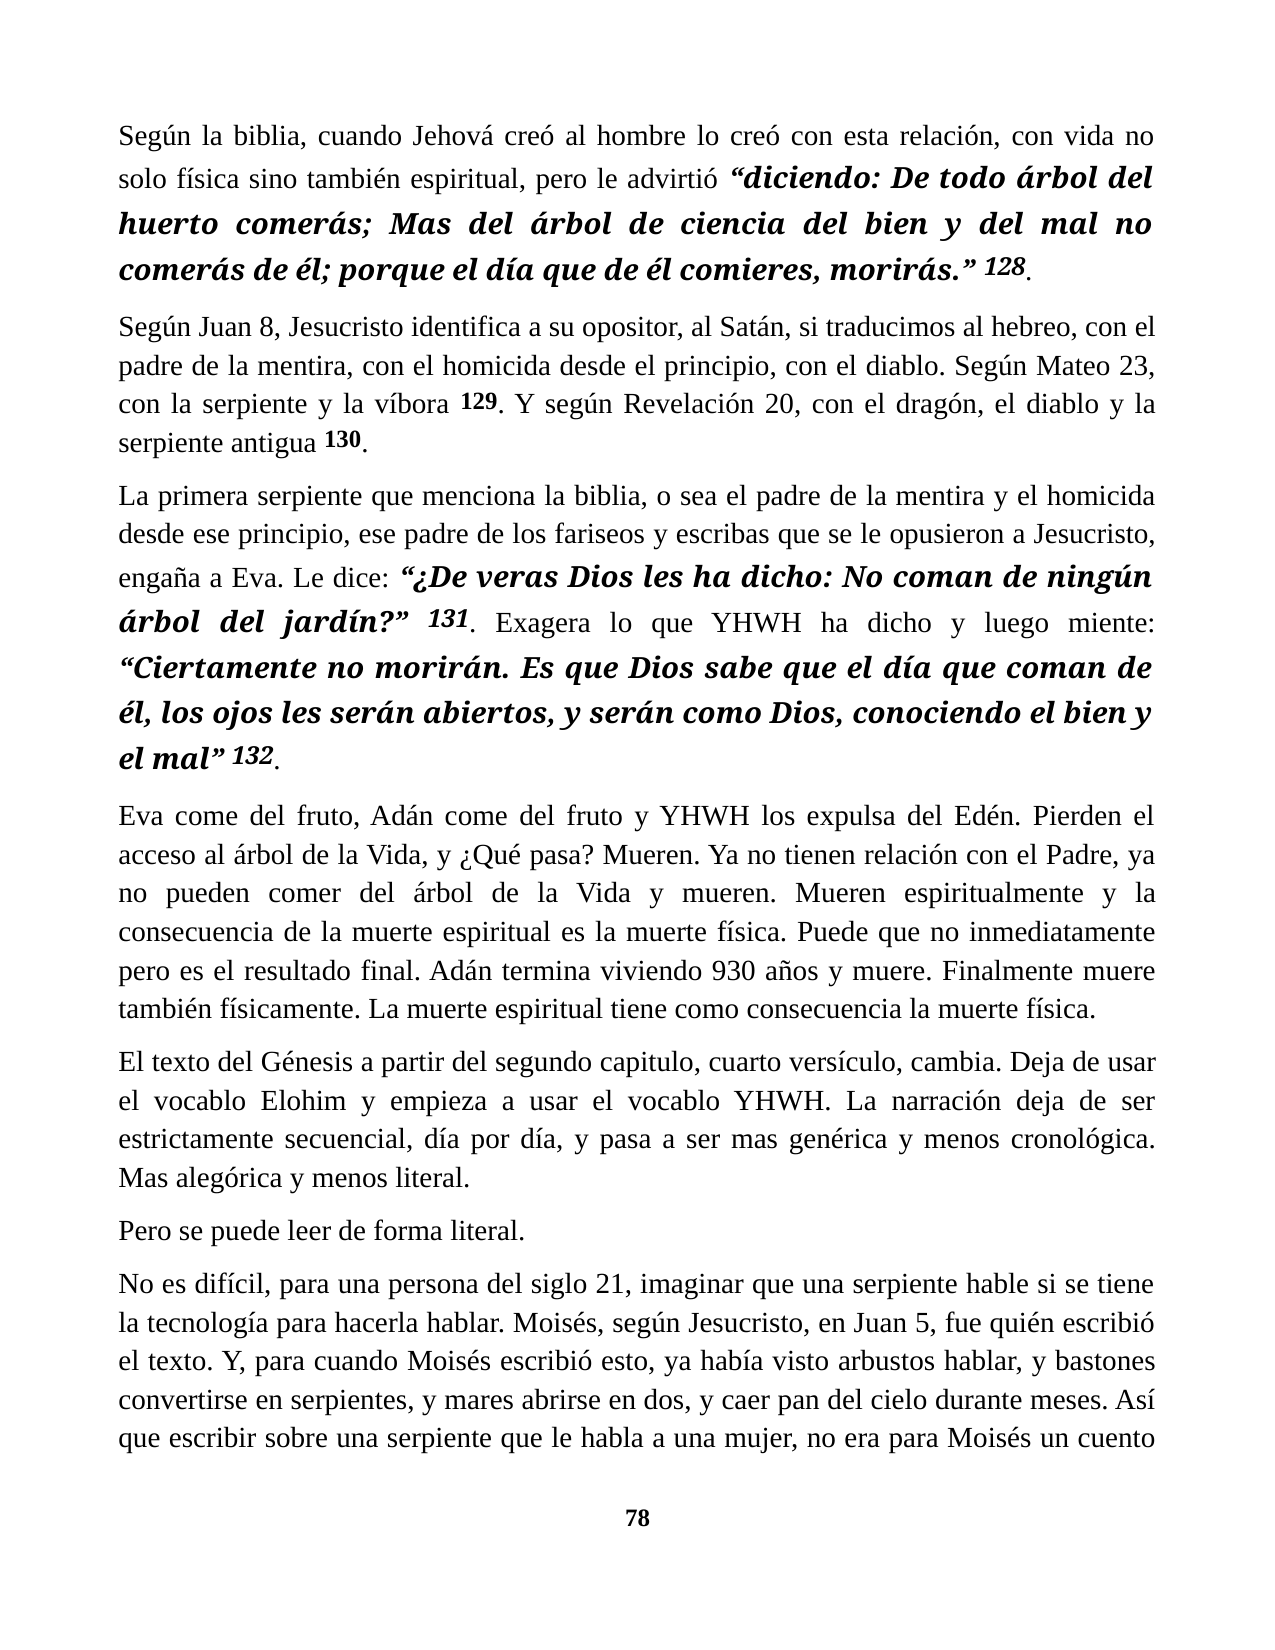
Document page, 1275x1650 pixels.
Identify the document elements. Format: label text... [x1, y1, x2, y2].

text Según Juan 8, Jesucristo identifica a su opositor, al Satán, si traducimos al hebreo, con el padre de la mentira, con el homicida desde el principio, con el diablo. Según Mateo 23, con la serpiente y la víbora . Y según Revelación 20, con el dragón, el diablo y la serpiente antigua . [118, 309, 1157, 458]
text Pero se puede leer de forma literal. [118, 1213, 1157, 1247]
text La primera serpiente que menciona la biblia, o sea el padre de la mentira y el homicida desde ese principio, ese padre de los fariseos y escribas que se le opusieron a Jesucristo, engaña a Eva. Le dice: “¿De veras Dios les ha dicho: No coman de ningún árbol del jardín?” . Exagera lo que YHWH ha dicho y luego miente: “Ciertamente no morirán. Es que Dios sabe que el día que coman de él, los ojos les serán abiertos, y serán como Dios, conociendo el bien y el mal” . [118, 478, 1157, 778]
text Según la biblia, cuando Jehová creó al hombre lo creó con esta relación, con vida no solo física sino también espiritual, pero le advirtió “diciendo: De todo árbol del huerto comerás; Mas del árbol de ciencia del bien y del mal no comerás de él; porque el día que de él comieres, morirás.” . [118, 118, 1157, 288]
text El texto del Génesis a partir del segundo capitulo, cuarto versículo, cambia. Deja de usar el vocablo Elohim y empieza a usar el vocablo YHWH. La narración deja de ser estrictamente secuencial, día por día, y pasa a ser mas genérica y menos cronológica. Mas alegórica y menos literal. [118, 1044, 1157, 1193]
text No es difícil, para una persona del siglo 21, imaginar que una serpiente hable si se tiene la tecnología para hacerla hablar. Moisés, según Jesucristo, en Juan 5, fue quién escribió el texto. Y, para cuando Moisés escribió esto, ya había visto arbustos hablar, y bastones convertirse en serpientes, y mares abrirse en dos, y caer pan del cielo durante meses. Así que escribir sobre una serpiente que le habla a una mujer, no era para Moisés un cuento [118, 1266, 1157, 1454]
text Eva come del fruto, Adán come del fruto y YHWH los expulsa del Edén. Pierden el acceso al árbol de la Vida, y ¿Qué pasa? Mueren. Ya no tienen relación con el Padre, ya no pueden comer del árbol de la Vida y mueren. Mueren espiritualmente y la consecuencia de la muerte espiritual es la muerte física. Puede que no inmediatamente pero es el resultado final. Adán termina viviendo 930 años y muere. Finalmente muere también físicamente. La muerte espiritual tiene como consecuencia la muerte física. [118, 798, 1157, 1025]
